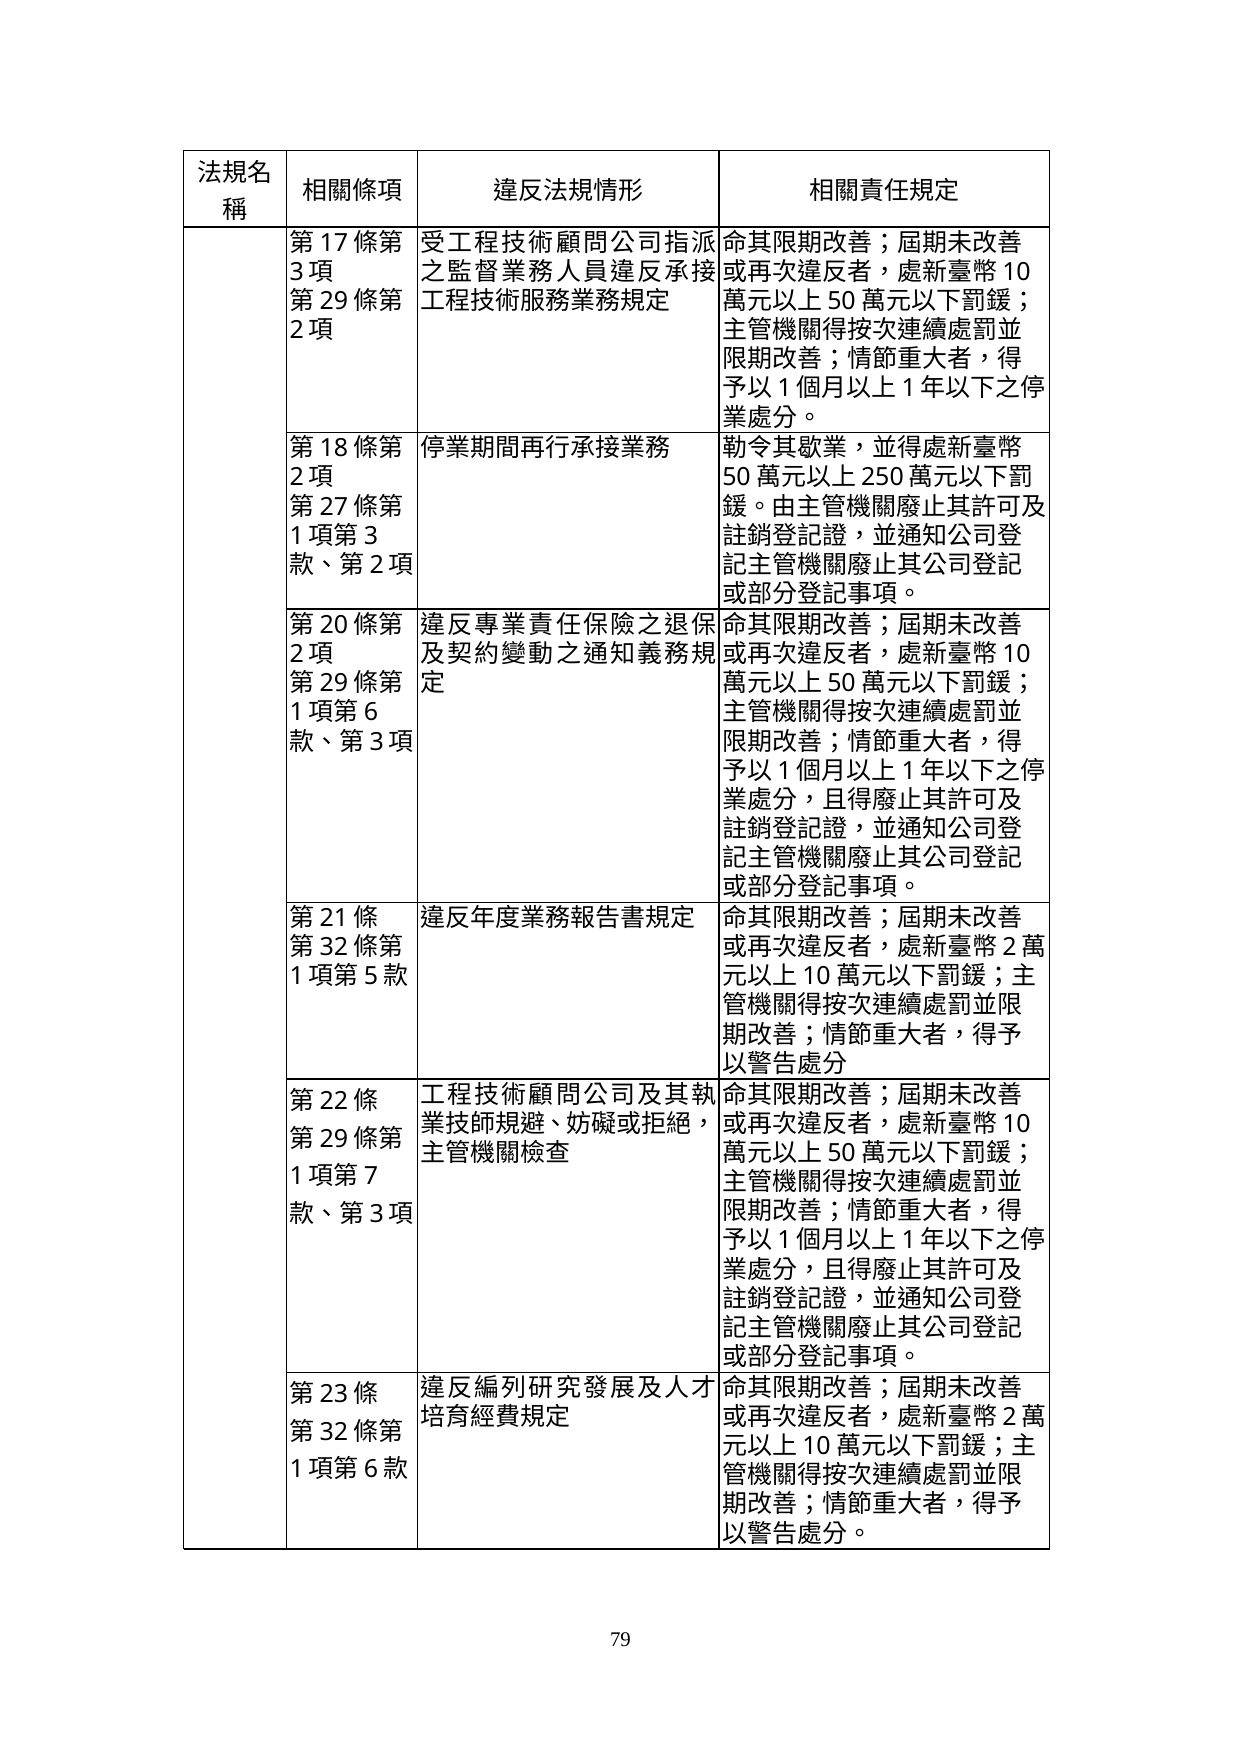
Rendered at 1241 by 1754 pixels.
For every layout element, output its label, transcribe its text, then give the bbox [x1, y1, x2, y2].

table_cell 命其限期改善；屆期未改善或再次違反者，處新臺幣10萬元以上50萬元以下罰鍰；主管機關得按次連續處罰並限期改善；情節重大者，得予以1個月以上1年以下之停業處分。 [720, 228, 1049, 432]
table_cell 命其限期改善；屆期未改善或再次違反者，處新臺幣2萬元以上10萬元以下罰鍰；主管機關得按次連續處罰並限期改善；情節重大者，得予以警告處分 [720, 903, 1049, 1078]
table_cell 第17條第3項 第29條第2項 [287, 228, 417, 432]
table_cell 第22條 第29條第1項第7款、第3項 [287, 1080, 417, 1371]
table_cell 違反年度業務報告書規定 [418, 903, 718, 1078]
table_cell 命其限期改善；屆期未改善或再次違反者，處新臺幣10萬元以上50萬元以下罰鍰；主管機關得按次連續處罰並限期改善；情節重大者，得予以1個月以上1年以下之停業處分，且得廢止其許可及註銷登記證，並通知公司登記主管機關廢止其公司登記或部分登記事項。 [720, 1080, 1049, 1371]
table_header 違反法規情形 [418, 151, 718, 226]
table_cell 受工程技術顧問公司指派之監督業務人員違反承接工程技術服務業務規定 [418, 228, 718, 432]
table_cell [184, 228, 286, 1548]
table_header 法規名稱 [184, 151, 286, 226]
table_cell 違反專業責任保險之退保及契約變動之通知義務規定 [418, 610, 718, 902]
table_cell 第18條第2項 第27條第1項第3款、第2項 [287, 433, 417, 608]
table_cell 命其限期改善；屆期未改善或再次違反者，處新臺幣10萬元以上50萬元以下罰鍰；主管機關得按次連續處罰並限期改善；情節重大者，得予以1個月以上1年以下之停業處分，且得廢止其許可及註銷登記證，並通知公司登記主管機關廢止其公司登記或部分登記事項。 [720, 610, 1049, 902]
table_header 相關條項 [287, 151, 417, 226]
table_cell 第20條第2項 第29條第1項第6款、第3項 [287, 610, 417, 902]
table_cell 命其限期改善；屆期未改善或再次違反者，處新臺幣2萬元以上10萬元以下罰鍰；主管機關得按次連續處罰並限期改善；情節重大者，得予以警告處分。 [720, 1373, 1049, 1548]
table_cell 停業期間再行承接業務 [418, 433, 718, 608]
table_cell 第23條 第32條第1項第6款 [287, 1373, 417, 1548]
table_cell 工程技術顧問公司及其執業技師規避、妨礙或拒絕，主管機關檢查 [418, 1080, 718, 1371]
table_cell 勒令其歇業，並得處新臺幣50萬元以上250萬元以下罰鍰。由主管機關廢止其許可及註銷登記證，並通知公司登記主管機關廢止其公司登記或部分登記事項。 [720, 433, 1049, 608]
table_header 相關責任規定 [720, 151, 1049, 226]
table_cell 違反編列研究發展及人才培育經費規定 [418, 1373, 718, 1548]
table_cell 第21條 第32條第1項第5款 [287, 903, 417, 1078]
